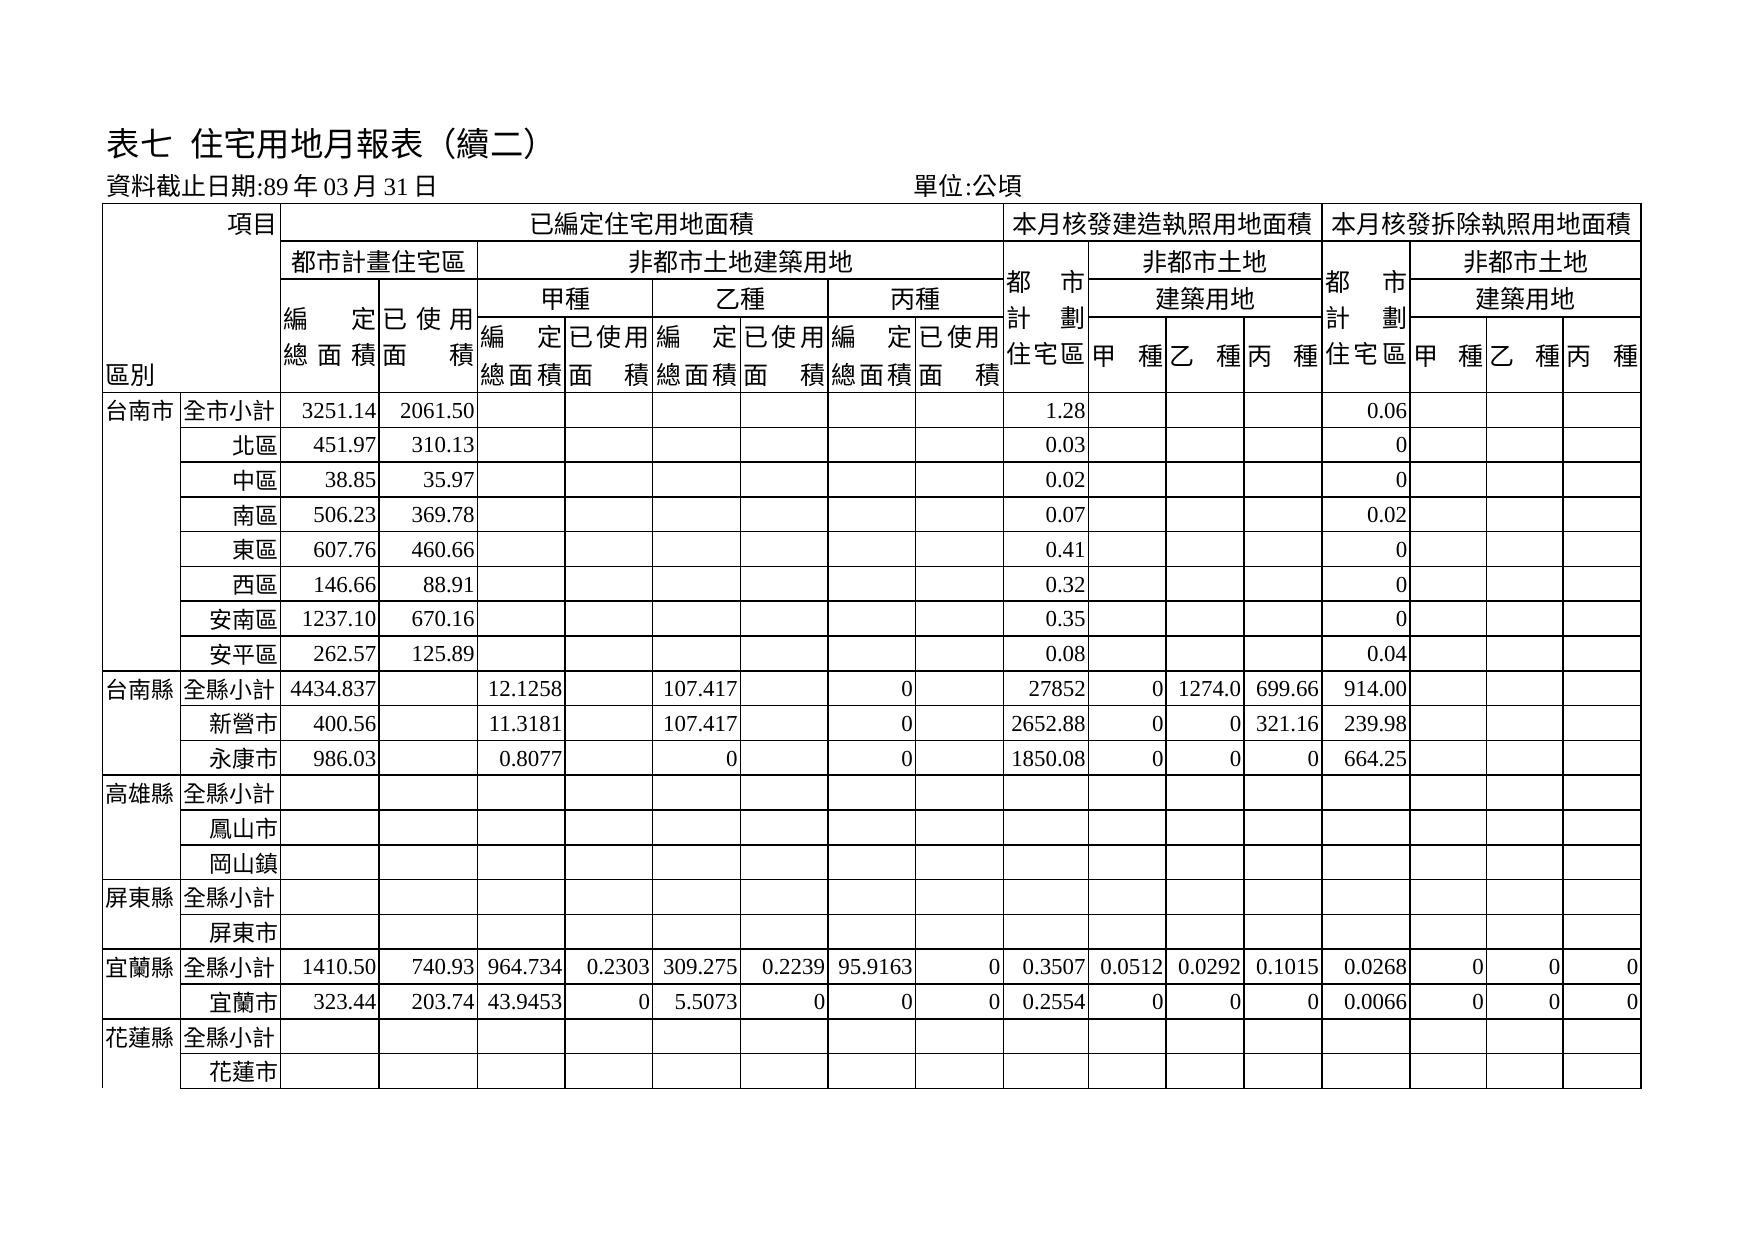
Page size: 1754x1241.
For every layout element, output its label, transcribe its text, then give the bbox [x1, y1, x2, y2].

table_cell 323.44 [281, 985, 378, 1018]
table_cell [1004, 1054, 1088, 1087]
table_cell [829, 776, 915, 809]
table_cell [1487, 915, 1562, 948]
table_cell 740.93 [380, 950, 477, 983]
table_cell [741, 1054, 827, 1087]
table_cell [1487, 672, 1562, 705]
table_cell [478, 498, 564, 531]
table_cell [1411, 393, 1486, 426]
table_cell [1411, 776, 1486, 809]
table_cell 都市 計劃 住宅區 [1323, 242, 1409, 392]
table_cell 670.16 [380, 602, 477, 635]
table_cell [916, 915, 1003, 948]
table_cell [916, 846, 1003, 879]
table_cell 全縣小計 [181, 880, 280, 913]
table_cell [1487, 1020, 1562, 1053]
table_cell 0.1015 [1245, 950, 1321, 983]
table_cell 43.9453 [478, 985, 564, 1018]
table_cell 編定 [829, 318, 915, 354]
table_cell [916, 776, 1003, 809]
table_cell 0 [916, 985, 1003, 1018]
table_cell [1089, 915, 1165, 948]
table_cell 1.28 [1004, 393, 1088, 426]
table_cell [1167, 428, 1243, 461]
table_cell 146.66 [281, 567, 378, 600]
table_cell 0.07 [1004, 498, 1088, 531]
table_cell [653, 463, 740, 496]
table_cell 38.85 [281, 463, 378, 496]
table_cell 0 [1487, 950, 1562, 983]
table_cell [1487, 602, 1562, 635]
table_cell [653, 637, 740, 670]
table_cell 4434.837 [281, 672, 378, 705]
table_cell 0 [1323, 602, 1409, 635]
table_cell 0 [1089, 706, 1165, 739]
table_cell 宜蘭縣 [103, 950, 180, 1018]
table_cell [566, 706, 652, 739]
table_cell [1564, 915, 1640, 948]
table_cell [1564, 880, 1640, 913]
table_cell [1167, 463, 1243, 496]
table_cell 宜蘭市 [181, 985, 280, 1018]
table_cell [478, 915, 564, 948]
table_cell 0 [1323, 463, 1409, 496]
table_cell 88.91 [380, 567, 477, 600]
table_cell [380, 811, 477, 844]
table_cell [1487, 567, 1562, 600]
table_cell [829, 1054, 915, 1087]
table_cell [566, 602, 652, 635]
table_cell [1323, 880, 1409, 913]
table_cell 11.3181 [478, 706, 564, 739]
table_cell 0 [566, 985, 652, 1018]
table_cell 506.23 [281, 498, 378, 531]
table_cell 0.8077 [478, 741, 564, 774]
table_cell [1564, 532, 1640, 566]
table_cell [1167, 880, 1243, 913]
table_cell [829, 846, 915, 879]
table_cell [1564, 602, 1640, 635]
table_cell [196, 354, 280, 392]
table_cell 0.04 [1323, 637, 1409, 670]
table_cell [741, 706, 827, 739]
table_cell [566, 463, 652, 496]
table_cell 屏東縣 [103, 880, 180, 948]
table_cell 0.2554 [1004, 985, 1088, 1018]
table_cell 北區 [181, 428, 280, 461]
table_cell 0 [1089, 741, 1165, 774]
table_cell 建築用地 [1411, 280, 1640, 316]
table_cell [1411, 532, 1486, 566]
table_cell [916, 498, 1003, 531]
table_cell [478, 637, 564, 670]
table_cell 總面積 [478, 354, 564, 392]
table_cell 0.08 [1004, 637, 1088, 670]
table_cell [281, 1054, 378, 1087]
table_cell [741, 880, 827, 913]
table_cell [1245, 428, 1321, 461]
table_cell 中區 [181, 463, 280, 496]
table_cell [1245, 811, 1321, 844]
table_cell 0.02 [1323, 498, 1409, 531]
table_cell 全市小計 [181, 393, 280, 426]
table_cell 鳳山市 [181, 811, 280, 844]
table_cell [1004, 915, 1088, 948]
table_cell [1004, 880, 1088, 913]
text 資料截止日期:89年03月31日 單位:公頃 [106, 166, 1648, 203]
table_cell [380, 706, 477, 739]
table_cell [653, 602, 740, 635]
table_cell 0 [829, 706, 915, 739]
table_cell [916, 637, 1003, 670]
table_cell 0 [1564, 985, 1640, 1018]
table_cell [478, 880, 564, 913]
table_cell [1323, 915, 1409, 948]
table_cell [653, 776, 740, 809]
table_cell 全縣小計 [181, 1020, 280, 1053]
table_cell [829, 637, 915, 670]
table_cell 全縣小計 [181, 672, 280, 705]
table_cell [380, 776, 477, 809]
table_cell [1487, 637, 1562, 670]
table_cell [916, 463, 1003, 496]
table_cell 乙種 [653, 280, 827, 316]
table_cell [478, 428, 564, 461]
table_cell [653, 498, 740, 531]
table_cell 0 [741, 985, 827, 1018]
table_cell 花蓮縣 [103, 1020, 180, 1087]
table_cell 0 [1411, 985, 1486, 1018]
table_cell 安平區 [181, 637, 280, 670]
table_cell [916, 567, 1003, 600]
table_cell 0 [1167, 985, 1243, 1018]
table_cell [1487, 880, 1562, 913]
table_cell 1850.08 [1004, 741, 1088, 774]
table_cell [380, 880, 477, 913]
table_cell [380, 741, 477, 774]
table_cell [916, 811, 1003, 844]
table_cell [1487, 463, 1562, 496]
table_cell [1411, 706, 1486, 739]
table_cell 5.5073 [653, 985, 740, 1018]
table_cell [281, 915, 378, 948]
table_cell 35.97 [380, 463, 477, 496]
table_cell [566, 1020, 652, 1053]
table_cell 已使用 [916, 318, 1003, 354]
table_cell [1487, 846, 1562, 879]
table_cell [566, 637, 652, 670]
table_cell [1411, 602, 1486, 635]
table_cell 甲種 [478, 280, 652, 316]
table_cell 高雄縣 [103, 776, 180, 879]
table_cell [478, 602, 564, 635]
table_cell [1089, 428, 1165, 461]
table_cell 2652.88 [1004, 706, 1088, 739]
table_cell [1487, 776, 1562, 809]
table_cell 203.74 [380, 985, 477, 1018]
table_cell 107.417 [653, 672, 740, 705]
table_cell [1564, 672, 1640, 705]
table_cell [1411, 915, 1486, 948]
table_cell [829, 1020, 915, 1053]
table_cell [653, 532, 740, 566]
table_cell [1167, 567, 1243, 600]
table_cell 12.1258 [478, 672, 564, 705]
table_cell 0.35 [1004, 602, 1088, 635]
table_cell [1004, 811, 1088, 844]
table_cell 乙種 [1487, 318, 1562, 392]
table_cell [829, 428, 915, 461]
table_cell [916, 880, 1003, 913]
table_cell 全縣小計 [181, 776, 280, 809]
table_cell [829, 811, 915, 844]
table_cell [1089, 880, 1165, 913]
table_cell [1245, 463, 1321, 496]
table_cell [741, 846, 827, 879]
table_cell [103, 240, 196, 278]
table_cell 0.0292 [1167, 950, 1243, 983]
table_cell 0 [1089, 672, 1165, 705]
table_cell [829, 567, 915, 600]
table_cell 964.734 [478, 950, 564, 983]
table_cell [916, 393, 1003, 426]
table_cell [1411, 463, 1486, 496]
table_cell [1487, 1054, 1562, 1087]
table_cell [1411, 1054, 1486, 1087]
table_cell 309.275 [653, 950, 740, 983]
table_cell [1411, 1020, 1486, 1053]
table_cell 南區 [181, 498, 280, 531]
table_cell 0 [1564, 950, 1640, 983]
table_cell [829, 532, 915, 566]
table_cell [1245, 393, 1321, 426]
table_cell [741, 811, 827, 844]
table_cell [1245, 1020, 1321, 1053]
table_header 項目 [196, 204, 280, 240]
table_cell [1167, 846, 1243, 879]
table_cell [1487, 706, 1562, 739]
table_cell [1323, 776, 1409, 809]
table_cell 0 [1323, 567, 1409, 600]
table_cell 0 [916, 950, 1003, 983]
table_cell [916, 1054, 1003, 1087]
table_cell 甲種 [1089, 318, 1165, 392]
table_cell [103, 316, 196, 354]
table_cell 125.89 [380, 637, 477, 670]
table_cell [1245, 532, 1321, 566]
table_cell [741, 567, 827, 600]
table_cell 編定 [478, 318, 564, 354]
table_cell [1411, 637, 1486, 670]
table_cell [281, 776, 378, 809]
table_cell [1167, 1020, 1243, 1053]
table_cell [1089, 1020, 1165, 1053]
table_cell [741, 428, 827, 461]
table_cell [1564, 776, 1640, 809]
table_cell [566, 567, 652, 600]
table_cell 1274.0 [1167, 672, 1243, 705]
table_cell [829, 915, 915, 948]
table_cell [829, 498, 915, 531]
table_cell 0 [1167, 741, 1243, 774]
table_cell 0 [1089, 985, 1165, 1018]
table_cell [1564, 811, 1640, 844]
table_cell 27852 [1004, 672, 1088, 705]
table_cell [653, 915, 740, 948]
table_cell 乙種 [1167, 318, 1243, 392]
table_cell [1004, 776, 1088, 809]
table_cell [1564, 706, 1640, 739]
table_cell 0.2303 [566, 950, 652, 983]
table_cell [1564, 567, 1640, 600]
table_cell [1564, 637, 1640, 670]
table_cell [196, 278, 280, 316]
table_cell 460.66 [380, 532, 477, 566]
table_cell [566, 776, 652, 809]
table_cell 面積 [916, 354, 1003, 392]
text 表七 住宅用地月報表（續二） [106, 118, 1648, 166]
table_cell [1564, 1054, 1640, 1087]
table_cell 451.97 [281, 428, 378, 461]
table_cell 986.03 [281, 741, 378, 774]
table_cell [741, 672, 827, 705]
table_cell [741, 637, 827, 670]
table_cell [566, 880, 652, 913]
table_cell 0.06 [1323, 393, 1409, 426]
table_cell 總面積 [653, 354, 740, 392]
table_cell 699.66 [1245, 672, 1321, 705]
table_cell 永康市 [181, 741, 280, 774]
table_cell 面積 [741, 354, 827, 392]
table_cell [1245, 498, 1321, 531]
table_cell [281, 811, 378, 844]
table_cell 0 [1245, 741, 1321, 774]
table_cell 3251.14 [281, 393, 378, 426]
table_cell [653, 846, 740, 879]
table_cell [478, 463, 564, 496]
table_cell 0.0268 [1323, 950, 1409, 983]
table_cell 台南市 [103, 393, 180, 670]
table_cell [741, 532, 827, 566]
table_header 本月核發建造執照用地面積 [1004, 204, 1321, 240]
table_cell [741, 915, 827, 948]
table_cell 369.78 [380, 498, 477, 531]
table_cell 新營市 [181, 706, 280, 739]
table_cell [1411, 741, 1486, 774]
table_cell 1237.10 [281, 602, 378, 635]
table_cell [741, 741, 827, 774]
table_cell [380, 1054, 477, 1087]
table_cell 建築用地 [1089, 280, 1321, 316]
table_cell [653, 811, 740, 844]
table_cell [1411, 846, 1486, 879]
table_cell [916, 532, 1003, 566]
table_cell [741, 463, 827, 496]
table_header 本月核發拆除執照用地面積 [1323, 204, 1640, 240]
table_cell [1089, 846, 1165, 879]
table_cell [1411, 498, 1486, 531]
table_cell [1167, 602, 1243, 635]
table_cell 台南縣 [103, 672, 180, 774]
table_cell [566, 741, 652, 774]
table_cell 丙種 [1245, 318, 1321, 392]
table_cell 甲種 [1411, 318, 1486, 392]
table_cell [1245, 567, 1321, 600]
table_cell [1323, 811, 1409, 844]
table_cell [281, 880, 378, 913]
table_cell 區別 [103, 354, 196, 392]
table_cell [1089, 776, 1165, 809]
table_cell [478, 1054, 564, 1087]
table_cell [1487, 741, 1562, 774]
table_cell 丙種 [829, 280, 1003, 316]
table_cell [1411, 811, 1486, 844]
table_cell [741, 1020, 827, 1053]
table_cell 全縣小計 [181, 950, 280, 983]
table_cell [1564, 463, 1640, 496]
table_cell [1004, 846, 1088, 879]
table_cell 丙種 [1564, 318, 1640, 392]
table_cell 0.3507 [1004, 950, 1088, 983]
table_cell 607.76 [281, 532, 378, 566]
table_cell [741, 393, 827, 426]
table_cell [478, 532, 564, 566]
table_cell 0 [829, 985, 915, 1018]
table_cell 非都市土地 [1089, 242, 1321, 278]
table_cell [653, 428, 740, 461]
table_cell 0.2239 [741, 950, 827, 983]
table_cell 664.25 [1323, 741, 1409, 774]
table_cell [1564, 741, 1640, 774]
table_cell 400.56 [281, 706, 378, 739]
table_cell [478, 776, 564, 809]
table_cell [1245, 1054, 1321, 1087]
table_cell [1411, 567, 1486, 600]
table_cell [478, 393, 564, 426]
table_cell [380, 846, 477, 879]
table_cell [1564, 498, 1640, 531]
table_cell 0.02 [1004, 463, 1088, 496]
table_cell [1487, 393, 1562, 426]
table_cell [1167, 393, 1243, 426]
table_cell [1564, 846, 1640, 879]
table_cell [653, 1020, 740, 1053]
table_cell [566, 672, 652, 705]
table_cell [1089, 498, 1165, 531]
table_cell 屏東市 [181, 915, 280, 948]
table_cell [1323, 1054, 1409, 1087]
table_cell 107.417 [653, 706, 740, 739]
table_cell [1167, 498, 1243, 531]
table_cell [653, 567, 740, 600]
table_cell 321.16 [1245, 706, 1321, 739]
table_cell [566, 428, 652, 461]
table_cell [653, 1054, 740, 1087]
table_cell [566, 811, 652, 844]
table_cell [1411, 672, 1486, 705]
table_cell [566, 1054, 652, 1087]
table_cell [1245, 846, 1321, 879]
table_cell [566, 393, 652, 426]
table_cell [380, 672, 477, 705]
table_cell 非都市土地 [1411, 242, 1640, 278]
table_cell [566, 846, 652, 879]
table_cell [1167, 1054, 1243, 1087]
table_cell 面積 [566, 354, 652, 392]
table_cell [1245, 637, 1321, 670]
table_cell [1089, 637, 1165, 670]
table_cell [1245, 776, 1321, 809]
table_cell [1167, 915, 1243, 948]
table_cell [1089, 567, 1165, 600]
table_cell [1487, 498, 1562, 531]
table_cell 0 [1487, 985, 1562, 1018]
table_cell [916, 1020, 1003, 1053]
table_cell [380, 915, 477, 948]
table_header [103, 204, 196, 240]
table_cell [196, 240, 280, 278]
table_cell [478, 567, 564, 600]
table_cell 總面積 [829, 354, 915, 392]
table_cell [1089, 602, 1165, 635]
table_cell [1245, 602, 1321, 635]
table_cell [1167, 811, 1243, 844]
table_cell [829, 463, 915, 496]
table_cell [478, 846, 564, 879]
table_cell 0.41 [1004, 532, 1088, 566]
table_cell [1411, 428, 1486, 461]
table_cell [1487, 428, 1562, 461]
table_cell 2061.50 [380, 393, 477, 426]
table_cell 花蓮市 [181, 1054, 280, 1087]
table_cell [1487, 811, 1562, 844]
table_cell 0 [1411, 950, 1486, 983]
table_cell [1167, 776, 1243, 809]
table_cell 編定 總面積 [281, 280, 378, 392]
table_cell [829, 393, 915, 426]
table_cell [478, 1020, 564, 1053]
table_cell 東區 [181, 532, 280, 566]
table_cell [1004, 1020, 1088, 1053]
table_cell 岡山鎮 [181, 846, 280, 879]
table_cell 0 [1245, 985, 1321, 1018]
table_cell [1089, 463, 1165, 496]
table_cell 1410.50 [281, 950, 378, 983]
table_cell 已使用 [741, 318, 827, 354]
table_cell 239.98 [1323, 706, 1409, 739]
table_cell [829, 602, 915, 635]
table_cell 0.32 [1004, 567, 1088, 600]
table_cell 西區 [181, 567, 280, 600]
table_header 已編定住宅用地面積 [281, 204, 1003, 240]
table_cell 都市 計劃 住宅區 [1004, 242, 1088, 392]
table_cell [566, 532, 652, 566]
table_cell 已使用 面積 [380, 280, 477, 392]
table_cell [566, 915, 652, 948]
table_cell 編定 [653, 318, 740, 354]
table_cell [741, 498, 827, 531]
table_cell [380, 1020, 477, 1053]
table_cell 262.57 [281, 637, 378, 670]
table_cell [1167, 532, 1243, 566]
table_cell 0.0512 [1089, 950, 1165, 983]
table_cell 95.9163 [829, 950, 915, 983]
table_cell [1323, 846, 1409, 879]
table_cell 0 [829, 672, 915, 705]
table_cell [916, 602, 1003, 635]
table_cell [741, 776, 827, 809]
table_cell [916, 741, 1003, 774]
table_cell [1564, 1020, 1640, 1053]
table_cell [566, 498, 652, 531]
table_cell [1089, 1054, 1165, 1087]
table_cell [103, 278, 196, 316]
table_cell [1089, 393, 1165, 426]
table_cell 安南區 [181, 602, 280, 635]
table_cell [196, 316, 280, 354]
table_cell 0.03 [1004, 428, 1088, 461]
table_cell [1245, 915, 1321, 948]
table_cell [1564, 393, 1640, 426]
table_cell 0 [653, 741, 740, 774]
table_cell 0 [1167, 706, 1243, 739]
table_cell 0.0066 [1323, 985, 1409, 1018]
table_cell 0 [1323, 532, 1409, 566]
table_cell 已使用 [566, 318, 652, 354]
table_cell 都市計畫住宅區 [281, 242, 477, 278]
table_cell [1323, 1020, 1409, 1053]
table_cell 0 [1323, 428, 1409, 461]
table_cell [916, 428, 1003, 461]
table_cell [1411, 880, 1486, 913]
table_cell [1167, 637, 1243, 670]
table_cell 310.13 [380, 428, 477, 461]
table_cell [916, 672, 1003, 705]
table_cell [1089, 811, 1165, 844]
table_cell [829, 880, 915, 913]
table_cell [916, 706, 1003, 739]
table_cell [1245, 880, 1321, 913]
table_cell [1089, 532, 1165, 566]
table_cell [741, 602, 827, 635]
table_cell 914.00 [1323, 672, 1409, 705]
table_cell [281, 1020, 378, 1053]
table_cell [653, 880, 740, 913]
table_cell [1487, 532, 1562, 566]
table_cell [653, 393, 740, 426]
table_cell [478, 811, 564, 844]
table_cell [281, 846, 378, 879]
table_cell [1564, 428, 1640, 461]
table_cell 非都市土地建築用地 [478, 242, 1003, 278]
table_cell 0 [829, 741, 915, 774]
